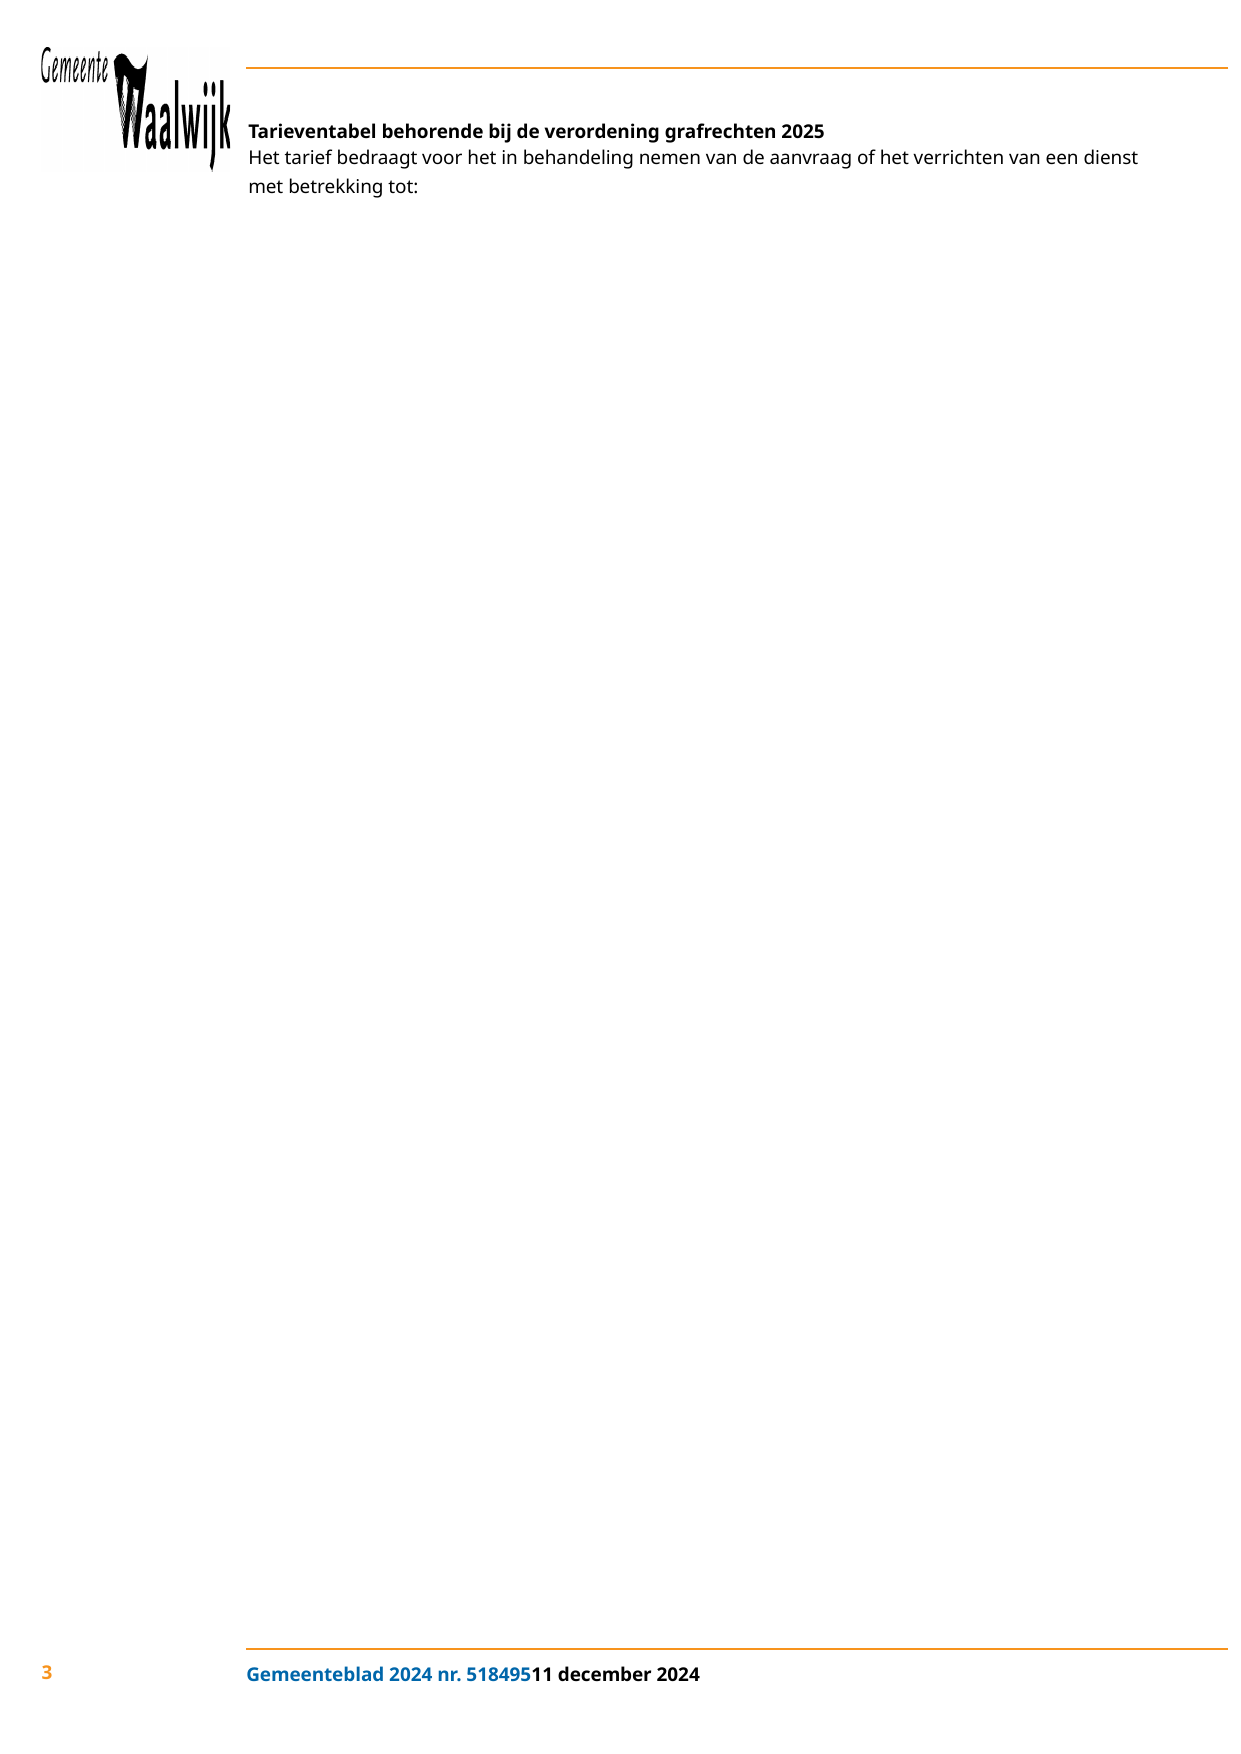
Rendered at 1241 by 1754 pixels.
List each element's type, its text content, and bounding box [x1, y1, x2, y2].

picture [41, 47, 231, 172]
text Het tarief bedraagt voor het in behandeling nemen van de aanvraag of het verrichten van een dienst met betrekking tot: [248, 144, 1152, 199]
text Tarieventabel behorende bij de verordening grafrechten 2025 [248, 116, 1152, 144]
